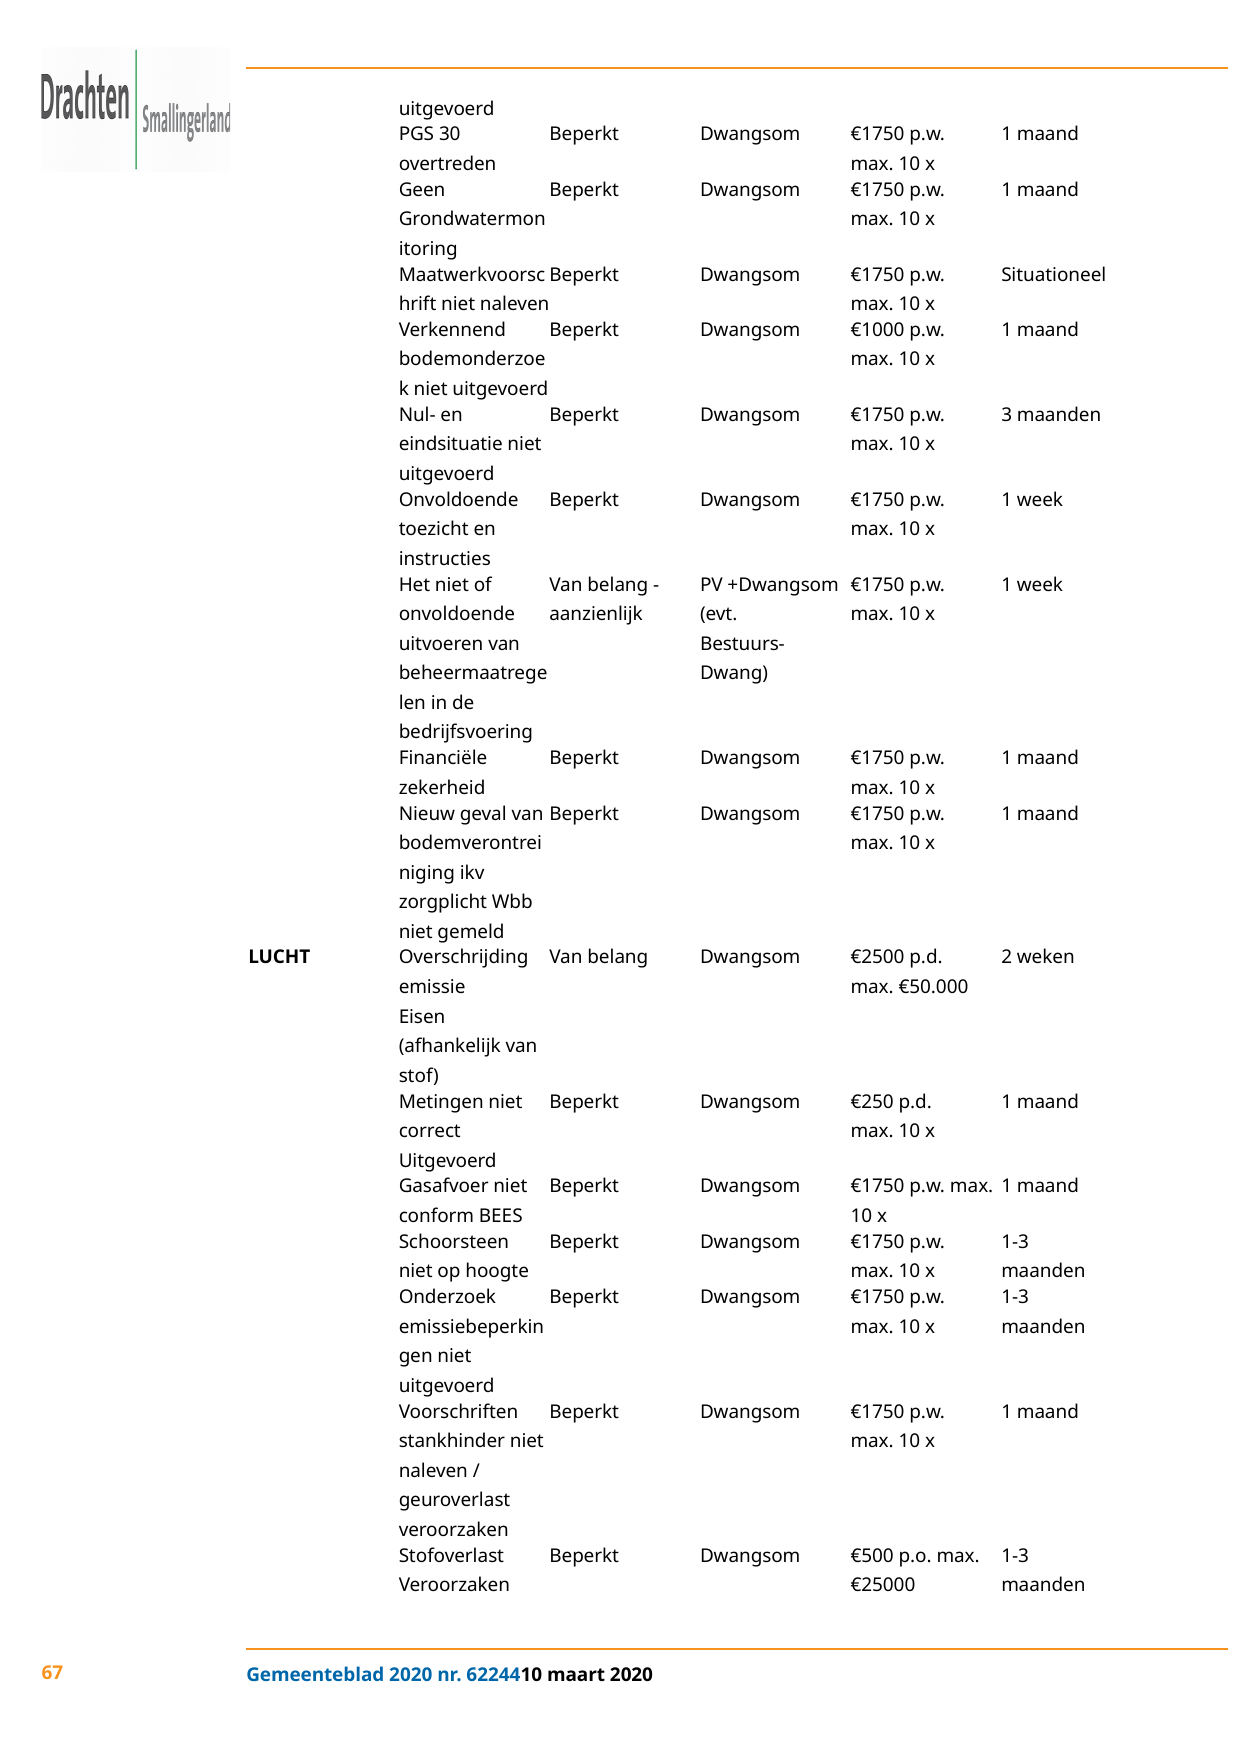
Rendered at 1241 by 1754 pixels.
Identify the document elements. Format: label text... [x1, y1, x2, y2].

table_cell 1 maand [1001, 1398, 1152, 1542]
table_cell Beperkt [549, 316, 700, 401]
table_cell Beperkt [549, 121, 700, 176]
table_cell Beperkt [549, 1398, 700, 1542]
table_cell Beperkt [549, 401, 700, 486]
table_cell €1750 p.w. max. 10 x [850, 1398, 1001, 1542]
table_cell 1-3 maanden [1001, 1228, 1152, 1283]
table_cell Dwangsom [700, 486, 850, 571]
table_cell €1750 p.w. max. 10 x [850, 800, 1001, 944]
table_cell Beperkt [549, 486, 700, 571]
table_cell Beperkt [549, 1088, 700, 1173]
table_cell €1750 p.w. max. 10 x [850, 486, 1001, 571]
table_cell €2500 p.d. max. €50.000 [850, 944, 1001, 1088]
table_cell €1750 p.w. max. 10 x [850, 401, 1001, 486]
table_cell 1 week [1001, 486, 1152, 571]
table_cell Overschrijding emissie Eisen (afhankelijk van stof) [399, 944, 549, 1088]
table_cell €1750 p.w. max. 10 x [850, 1173, 1001, 1228]
table_cell Beperkt [549, 176, 700, 261]
table_cell Dwangsom [700, 744, 850, 800]
table_cell Van belang - aanzienlijk [549, 571, 700, 744]
table_cell 1 maand [1001, 800, 1152, 944]
table_cell Dwangsom [700, 800, 850, 944]
table_cell Dwangsom [700, 1542, 850, 1597]
table_cell 1-3 maanden [1001, 1283, 1152, 1398]
table_cell Dwangsom [700, 1283, 850, 1398]
table_cell €250 p.d. max. 10 x [850, 1088, 1001, 1173]
table_cell €1750 p.w. max. 10 x [850, 571, 1001, 744]
table_cell €1750 p.w. max. 10 x [850, 176, 1001, 261]
table_cell 1 week [1001, 571, 1152, 744]
table_cell Metingen niet correct Uitgevoerd [399, 1088, 549, 1173]
table_cell Verkennend bodemonderzoek niet uitgevoerd [399, 316, 549, 401]
table_cell PV +Dwangsom (evt. Bestuurs- Dwang) [700, 571, 850, 744]
table_cell Voorschriften stankhinder niet naleven / geuroverlast veroorzaken [399, 1398, 549, 1542]
table_cell €1750 p.w. max. 10 x [850, 744, 1001, 800]
table_cell 2 weken [1001, 944, 1152, 1088]
table_cell €1750 p.w. max. 10 x [850, 121, 1001, 176]
table_cell Onvoldoende toezicht en instructies [399, 486, 549, 571]
table_cell 1 maand [1001, 176, 1152, 261]
table_cell 3 maanden [1001, 401, 1152, 486]
table_cell Beperkt [549, 800, 700, 944]
table_cell Beperkt [549, 1228, 700, 1283]
table_cell Dwangsom [700, 176, 850, 261]
table_cell €1750 p.w. max. 10 x [850, 1283, 1001, 1398]
table_cell [700, 95, 850, 121]
table_cell uitgevoerd [399, 95, 549, 121]
table_cell Beperkt [549, 744, 700, 800]
table_cell 1-3 maanden [1001, 1542, 1152, 1597]
table_cell [850, 95, 1001, 121]
table_cell Beperkt [549, 261, 700, 316]
table_cell Dwangsom [700, 121, 850, 176]
table_cell [1001, 95, 1152, 121]
table_cell Gasafvoer niet conform BEES [399, 1173, 549, 1228]
table_cell Situationeel [1001, 261, 1152, 316]
table_cell €1750 p.w. max. 10 x [850, 1228, 1001, 1283]
table_cell Dwangsom [700, 1088, 850, 1173]
table_cell Geen Grondwatermonitoring [399, 176, 549, 261]
table_cell 1 maand [1001, 1173, 1152, 1228]
table_cell Financiële zekerheid [399, 744, 549, 800]
table_cell Onderzoek emissiebeperkingen niet uitgevoerd [399, 1283, 549, 1398]
table_cell €1000 p.w. max. 10 x [850, 316, 1001, 401]
table_cell Dwangsom [700, 1173, 850, 1228]
table_cell [248, 95, 398, 944]
table_cell Dwangsom [700, 261, 850, 316]
table_cell Nul- en eindsituatie niet uitgevoerd [399, 401, 549, 486]
table_cell Dwangsom [700, 1398, 850, 1542]
table_cell Beperkt [549, 1542, 700, 1597]
table_cell Van belang [549, 944, 700, 1088]
table_cell 1 maand [1001, 121, 1152, 176]
table_cell Dwangsom [700, 1228, 850, 1283]
table_cell Stofoverlast Veroorzaken [399, 1542, 549, 1597]
table_cell €500 p.o. max. €25000 [850, 1542, 1001, 1597]
table_cell €1750 p.w. max. 10 x [850, 261, 1001, 316]
picture [41, 47, 231, 172]
table_cell Dwangsom [700, 944, 850, 1088]
table_cell 1 maand [1001, 1088, 1152, 1173]
table_cell [549, 95, 700, 121]
table_cell 1 maand [1001, 744, 1152, 800]
table_cell Dwangsom [700, 316, 850, 401]
table_cell Maatwerkvoorschrift niet naleven [399, 261, 549, 316]
table_cell Beperkt [549, 1283, 700, 1398]
table_cell LUCHT [248, 944, 398, 1597]
table_cell Schoorsteen niet op hoogte [399, 1228, 549, 1283]
table_cell Beperkt [549, 1173, 700, 1228]
table_cell 1 maand [1001, 316, 1152, 401]
table_cell PGS 30 overtreden [399, 121, 549, 176]
table_cell Het niet of onvoldoende uitvoeren van beheermaatregelen in de bedrijfsvoering [399, 571, 549, 744]
table_cell Dwangsom [700, 401, 850, 486]
table_cell Nieuw geval van bodemverontreiniging ikv zorgplicht Wbb niet gemeld [399, 800, 549, 944]
